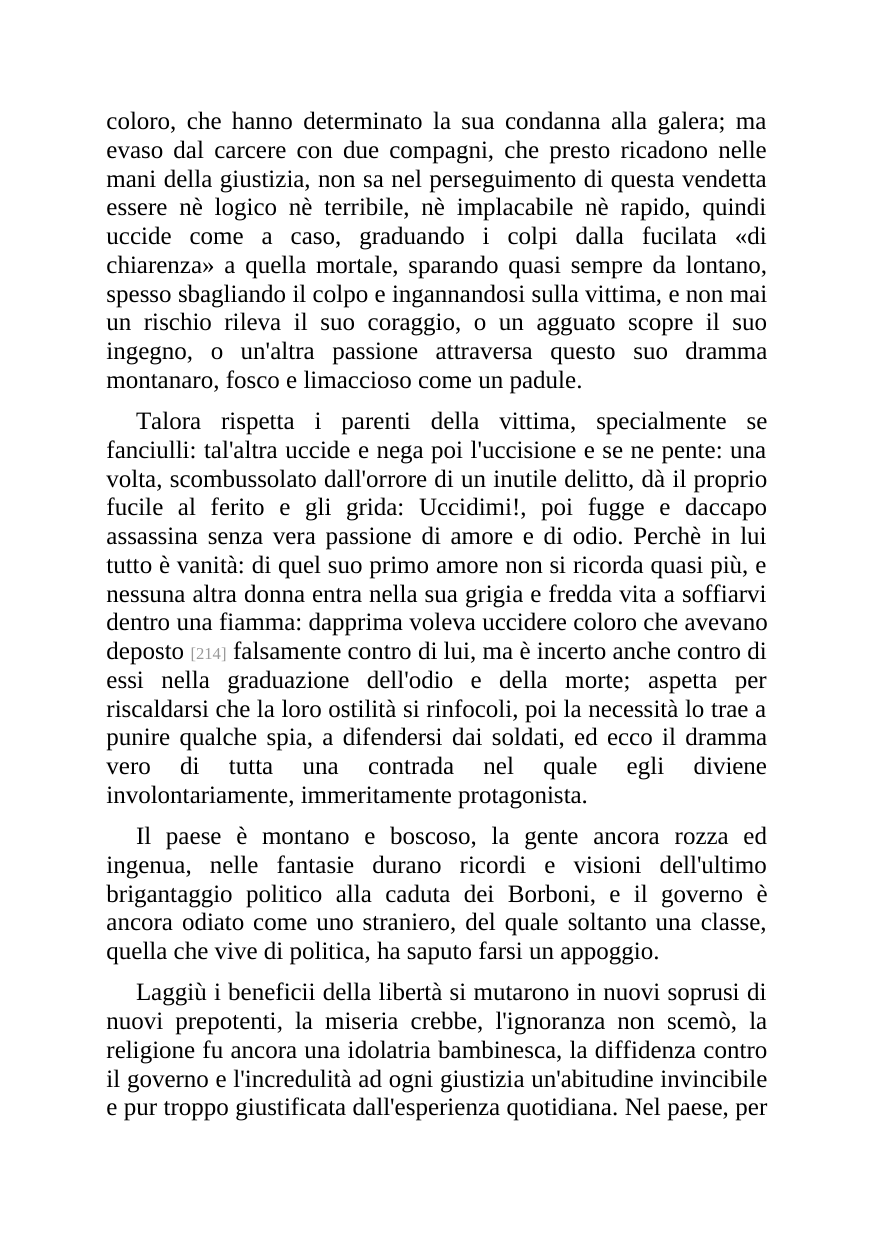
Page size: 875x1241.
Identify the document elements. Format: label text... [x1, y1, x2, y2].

text Il paese è montano e boscoso, la gente ancora rozza ed ingenua, nelle fantasie durano ricordi e visioni dell'ultimo brigantaggio politico alla caduta dei Borboni, e il governo è ancora odiato come uno straniero, del quale soltanto una classe, quella che vive di politica, ha saputo farsi un appoggio. [106, 821, 768, 965]
text Laggiù i beneficii della libertà si mutarono in nuovi soprusi di nuovi prepotenti, la miseria crebbe, l'ignoranza non scemò, la religione fu ancora una idolatria bambinesca, la diffidenza contro il governo e l'incredulità ad ogni giustizia un'abitudine invincibile e pur troppo giustificata dall'esperienza quotidiana. Nel paese, per [106, 977, 768, 1121]
text coloro, che hanno determinato la sua condanna alla galera; ma evaso dal carcere con due compagni, che presto ricadono nelle mani della giustizia, non sa nel perseguimento di questa vendetta essere nè logico nè terribile, nè implacabile nè rapido, quindi uccide come a caso, graduando i colpi dalla fucilata «di chiarenza» a quella mortale, sparando quasi sempre da lontano, spesso sbagliando il colpo e ingannandosi sulla vittima, e non mai un rischio rileva il suo coraggio, o un agguato scopre il suo ingegno, o un'altra passione attraversa questo suo dramma montanaro, fosco e limaccioso come un padule. [106, 106, 768, 394]
text Talora rispetta i parenti della vittima, specialmente se fanciulli: tal'altra uccide e nega poi l'uccisione e se ne pente: una volta, scombussolato dall'orrore di un inutile delitto, dà il proprio fucile al ferito e gli grida: Uccidimi!, poi fugge e daccapo assassina senza vera passione di amore e di odio. Perchè in lui tutto è vanità: di quel suo primo amore non si ricorda quasi più, e nessuna altra donna entra nella sua grigia e fredda vita a soffiarvi dentro una fiamma: dapprima voleva uccidere coloro che avevano deposto [214] falsamente contro di lui, ma è incerto anche contro di essi nella graduazione dell'odio e della morte; aspetta per riscaldarsi che la loro ostilità si rinfocoli, poi la necessità lo trae a punire qualche spia, a difendersi dai soldati, ed ecco il dramma vero di tutta una contrada nel quale egli diviene involontariamente, immeritamente protagonista. [106, 406, 768, 809]
